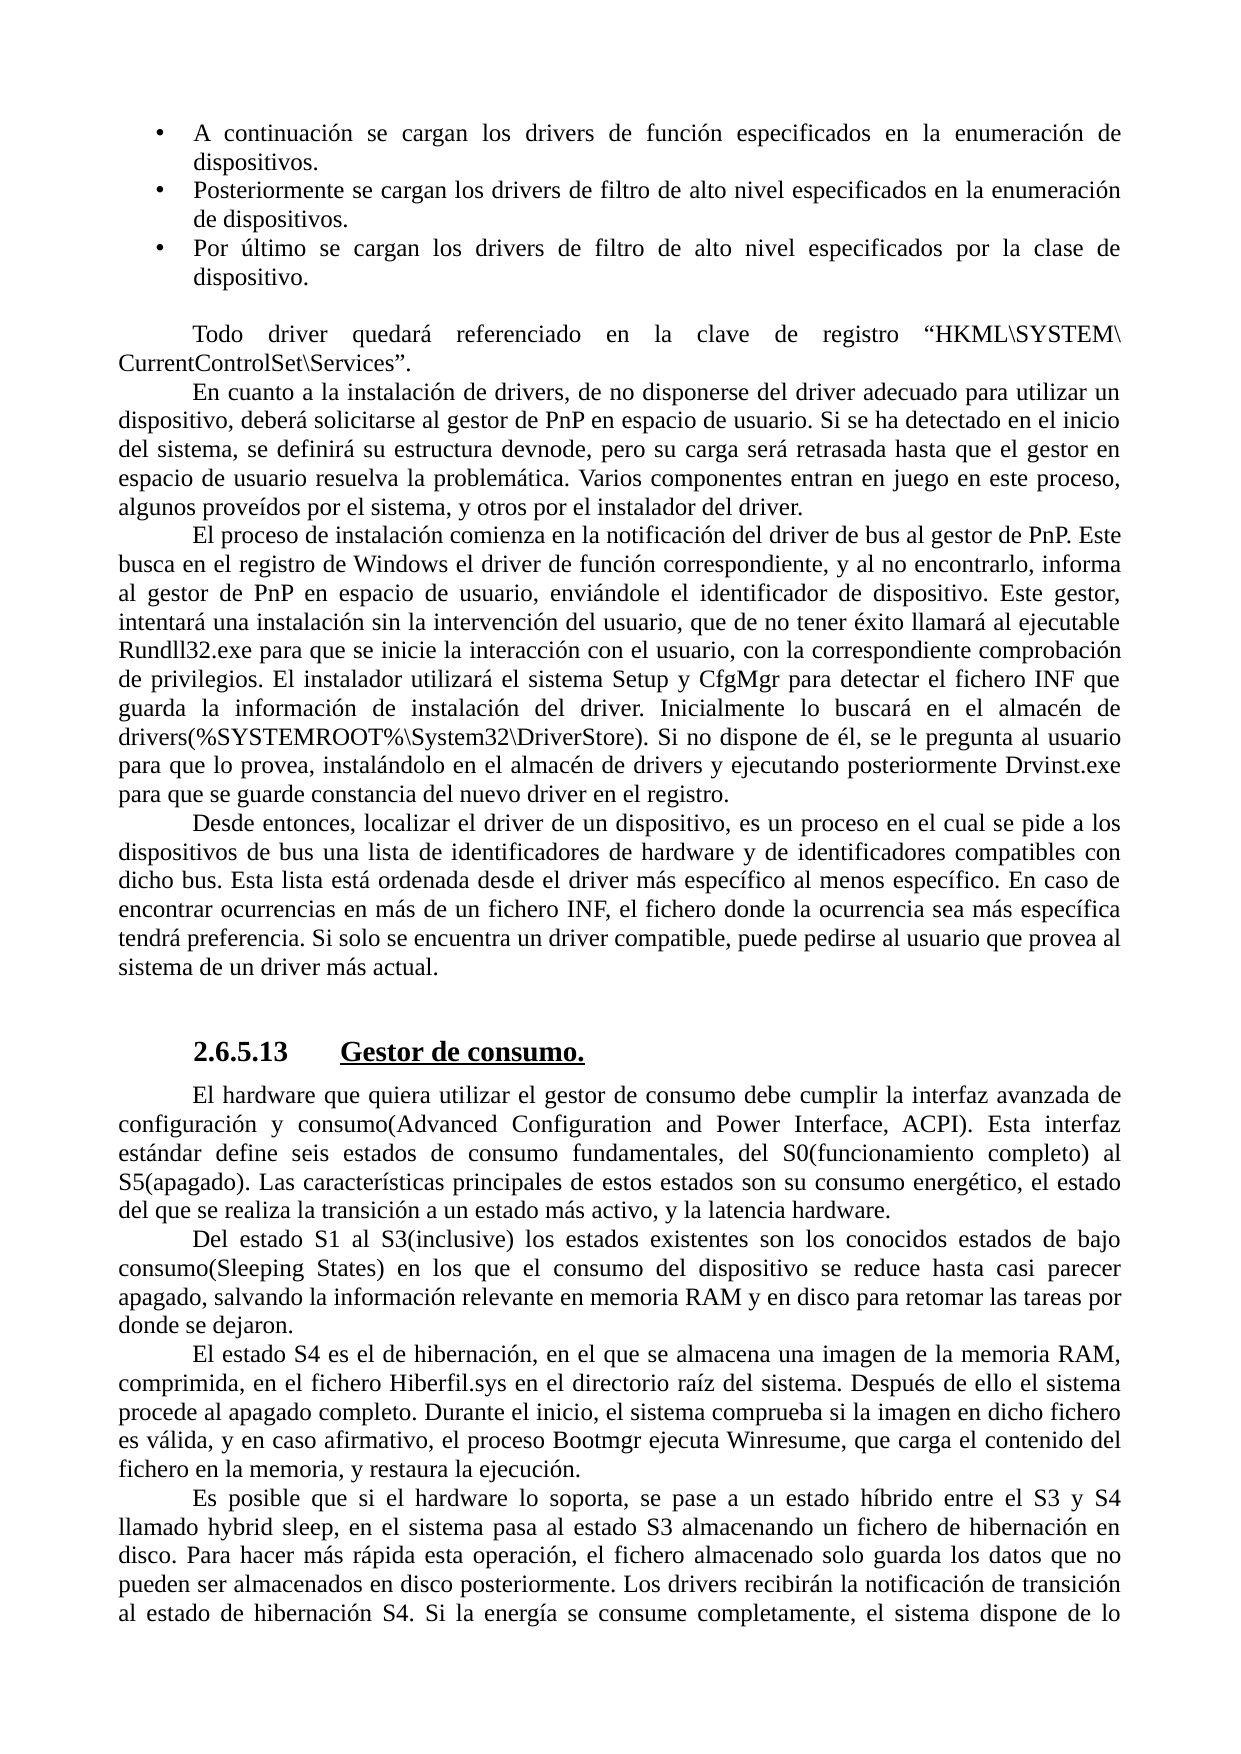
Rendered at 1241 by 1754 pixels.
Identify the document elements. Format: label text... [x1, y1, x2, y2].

text Del estado S1 al S3(inclusive) los estados existentes son los conocidos estados de bajo consumo(Sleeping States) en los que el consumo del dispositivo se reduce hasta casi parecer apagado, salvando la información relevante en memoria RAM y en disco para retomar las tareas por donde se dejaron. [118, 1224, 1122, 1339]
list Posteriormente se cargan los drivers de filtro de alto nivel especificados en la enumeración de dispositivos. [156, 176, 1122, 233]
text El hardware que quiera utilizar el gestor de consumo debe cumplir la interfaz avanzada de configuración y consumo(Advanced Configuration and Power Interface, ACPI). Esta interfaz estándar define seis estados de consumo fundamentales, del S0(funcionamiento completo) al S5(apagado). Las características principales de estos estados son su consumo energético, el estado del que se realiza la transición a un estado más activo, y la latencia hardware. [118, 1080, 1122, 1224]
text Todo driver quedará referenciado en la clave de registro “HKML\SYSTEM\CurrentControlSet\Services”. [118, 319, 1122, 377]
text El estado S4 es el de hibernación, en el que se almacena una imagen de la memoria RAM, comprimida, en el fichero Hiberfil.sys en el directorio raíz del sistema. Después de ello el sistema procede al apagado completo. Durante el inicio, el sistema comprueba si la imagen en dicho fichero es válida, y en caso afirmativo, el proceso Bootmgr ejecuta Winresume, que carga el contenido del fichero en la memoria, y restaura la ejecución. [118, 1339, 1122, 1483]
subtitle Gestor de consumo. [193, 1034, 1122, 1068]
text En cuanto a la instalación de drivers, de no disponerse del driver adecuado para utilizar un dispositivo, deberá solicitarse al gestor de PnP en espacio de usuario. Si se ha detectado en el inicio del sistema, se definirá su estructura devnode, pero su carga será retrasada hasta que el gestor en espacio de usuario resuelva la problemática. Varios componentes entran en juego en este proceso, algunos proveídos por el sistema, y otros por el instalador del driver. [118, 377, 1122, 521]
text Es posible que si el hardware lo soporta, se pase a un estado híbrido entre el S3 y S4 llamado hybrid sleep, en el sistema pasa al estado S3 almacenando un fichero de hibernación en disco. Para hacer más rápida esta operación, el fichero almacenado solo guarda los datos que no pueden ser almacenados en disco posteriormente. Los drivers recibirán la notificación de transición al estado de hibernación S4. Si la energía se consume completamente, el sistema dispone de lo [118, 1483, 1122, 1627]
list Por último se cargan los drivers de filtro de alto nivel especificados por la clase de dispositivo. [156, 233, 1122, 291]
list A continuación se cargan los drivers de función especificados en la enumeración de dispositivos. [156, 118, 1122, 176]
text Desde entonces, localizar el driver de un dispositivo, es un proceso en el cual se pide a los dispositivos de bus una lista de identificadores de hardware y de identificadores compatibles con dicho bus. Esta lista está ordenada desde el driver más específico al menos específico. En caso de encontrar ocurrencias en más de un fichero INF, el fichero donde la ocurrencia sea más específica tendrá preferencia. Si solo se encuentra un driver compatible, puede pedirse al usuario que provea al sistema de un driver más actual. [118, 808, 1122, 981]
text El proceso de instalación comienza en la notificación del driver de bus al gestor de PnP. Este busca en el registro de Windows el driver de función correspondiente, y al no encontrarlo, informa al gestor de PnP en espacio de usuario, enviándole el identificador de dispositivo. Este gestor, intentará una instalación sin la intervención del usuario, que de no tener éxito llamará al ejecutable Rundll32.exe para que se inicie la interacción con el usuario, con la correspondiente comprobación de privilegios. El instalador utilizará el sistema Setup y CfgMgr para detectar el fichero INF que guarda la información de instalación del driver. Inicialmente lo buscará en el almacén de drivers(%SYSTEMROOT%\System32\DriverStore). Si no dispone de él, se le pregunta al usuario para que lo provea, instalándolo en el almacén de drivers y ejecutando posteriormente Drvinst.exe para que se guarde constancia del nuevo driver en el registro. [118, 521, 1122, 808]
